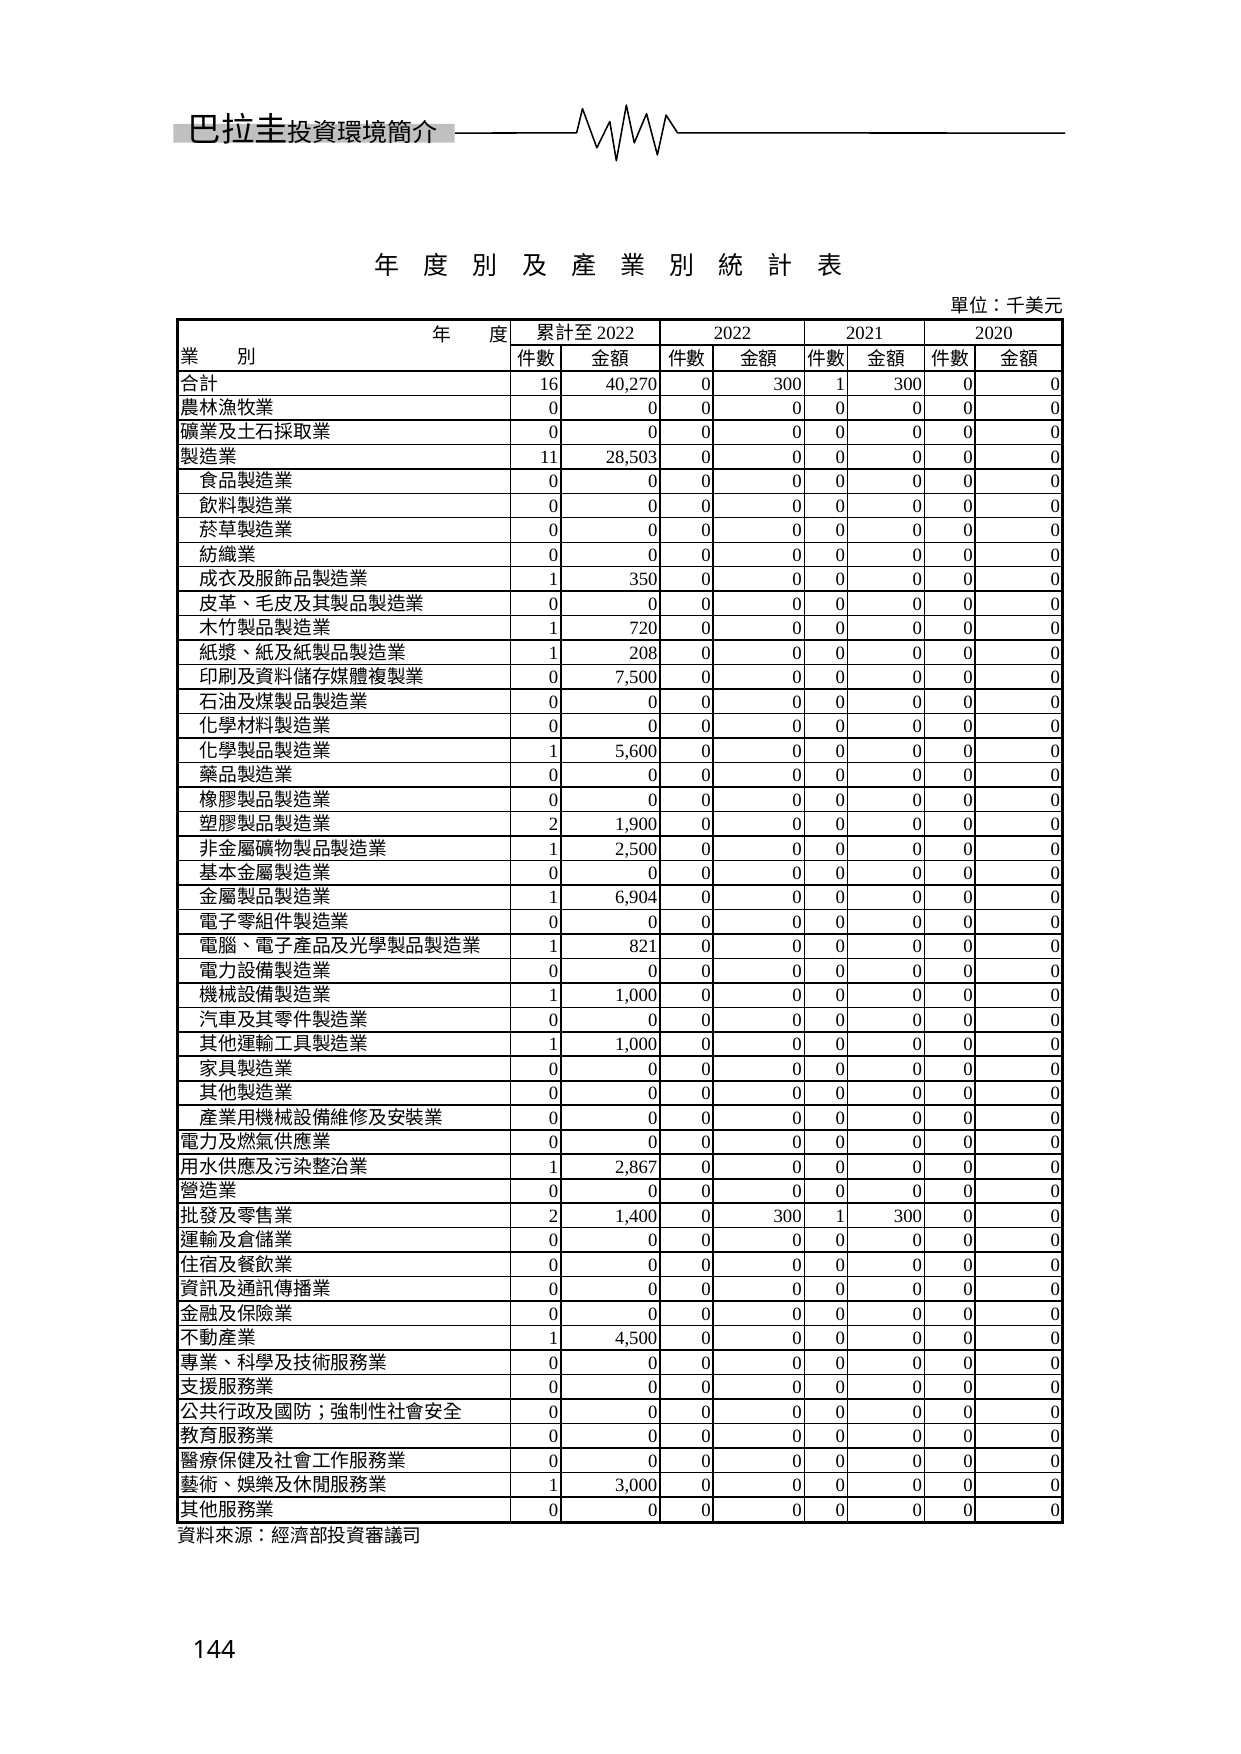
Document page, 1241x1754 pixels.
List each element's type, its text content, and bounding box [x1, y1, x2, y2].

table_cell 0 [848, 959, 924, 982]
table_cell 0 [661, 1351, 712, 1374]
table_cell 0 [848, 1277, 924, 1300]
table_cell 0 [925, 372, 974, 394]
table_cell 0 [562, 1008, 659, 1031]
table_cell 0 [562, 494, 659, 517]
table_cell 0 [976, 1131, 1061, 1153]
table_cell 3,000 [562, 1473, 659, 1496]
table_cell 住宿及餐飲業 [179, 1253, 510, 1276]
table_cell 件數 [925, 346, 974, 370]
table_cell 0 [661, 1228, 712, 1251]
table_cell 0 [805, 1228, 847, 1251]
table_cell 0 [714, 812, 804, 835]
table_cell 0 [925, 494, 974, 517]
table_cell 0 [714, 396, 804, 419]
table_cell 0 [805, 1326, 847, 1349]
table_cell 0 [805, 1131, 847, 1153]
table_cell 0 [805, 1057, 847, 1080]
table_cell 0 [661, 421, 712, 443]
table_cell 0 [562, 1082, 659, 1104]
table_cell 0 [976, 690, 1061, 713]
table_cell 0 [925, 567, 974, 590]
table_cell 0 [925, 837, 974, 859]
table_cell 0 [805, 1449, 847, 1472]
table_cell 0 [562, 788, 659, 811]
table_cell 0 [925, 1228, 974, 1251]
table_cell 0 [976, 837, 1061, 859]
table_cell 0 [562, 1375, 659, 1398]
table_cell 金額 [976, 346, 1061, 370]
table_cell 300 [714, 1204, 804, 1227]
table_cell 醫療保健及社會工作服務業 [179, 1449, 510, 1472]
table_cell 0 [714, 592, 804, 615]
table_cell 0 [511, 1498, 560, 1521]
table_cell 0 [714, 1131, 804, 1153]
table_cell 0 [562, 1302, 659, 1325]
table_cell 0 [976, 421, 1061, 443]
table_cell 0 [976, 592, 1061, 615]
table_cell 0 [511, 910, 560, 933]
table_cell 0 [661, 592, 712, 615]
table_cell 0 [805, 1155, 847, 1178]
table_cell 0 [805, 861, 847, 884]
table_cell 0 [805, 445, 847, 468]
table_cell 印刷及資料儲存媒體複製業 [179, 665, 510, 688]
table_cell 不動產業 [179, 1326, 510, 1349]
table_cell 非金屬礦物製品製造業 [179, 837, 510, 859]
table_cell 0 [661, 1277, 712, 1300]
table_cell 0 [714, 1302, 804, 1325]
table_cell 0 [805, 739, 847, 762]
table_cell 0 [714, 1449, 804, 1472]
table_cell 0 [976, 1228, 1061, 1251]
table_cell 0 [848, 812, 924, 835]
table_cell 0 [976, 494, 1061, 517]
table_cell 0 [848, 861, 924, 884]
table_cell 0 [511, 1082, 560, 1104]
table_cell 0 [925, 1449, 974, 1472]
table_cell 0 [976, 396, 1061, 419]
table_cell 0 [848, 1057, 924, 1080]
table_cell 0 [925, 616, 974, 639]
table_cell 公共行政及國防；強制性社會安全 [179, 1400, 510, 1423]
table_cell 0 [714, 910, 804, 933]
table_cell 0 [511, 494, 560, 517]
table_cell 0 [714, 690, 804, 713]
table_cell 1 [511, 1155, 560, 1178]
table_header 累計至2022 [511, 321, 659, 344]
table_cell 0 [714, 470, 804, 492]
table_cell 0 [848, 1155, 924, 1178]
table_cell 0 [848, 1302, 924, 1325]
table_cell 0 [661, 1155, 712, 1178]
table_cell 0 [848, 1498, 924, 1521]
table_cell 0 [976, 1106, 1061, 1129]
table_cell 0 [925, 1106, 974, 1129]
table_cell 塑膠製品製造業 [179, 812, 510, 835]
table_cell 28,503 [562, 445, 659, 468]
table_cell 用水供應及污染整治業 [179, 1155, 510, 1178]
table_cell 0 [511, 690, 560, 713]
table_cell 0 [976, 1424, 1061, 1447]
table_cell 0 [661, 1253, 712, 1276]
table_cell 7,500 [562, 665, 659, 688]
table_cell 0 [925, 861, 974, 884]
table_cell 0 [562, 1253, 659, 1276]
table_cell 0 [848, 1228, 924, 1251]
table_cell 208 [562, 641, 659, 664]
table_cell 0 [848, 763, 924, 786]
table_cell 0 [925, 421, 974, 443]
table_cell 0 [925, 1131, 974, 1153]
table_cell 飲料製造業 [179, 494, 510, 517]
table_cell 0 [562, 421, 659, 443]
table_cell 基本金屬製造業 [179, 861, 510, 884]
table_cell 1 [805, 372, 847, 394]
table_cell 821 [562, 935, 659, 957]
table_cell 營造業 [179, 1180, 510, 1202]
table_cell 0 [661, 445, 712, 468]
table_cell 0 [848, 641, 924, 664]
table_cell 1 [511, 935, 560, 957]
table_cell 0 [925, 518, 974, 541]
table_cell 0 [714, 1106, 804, 1129]
table_cell 0 [925, 1326, 974, 1349]
table_cell 0 [848, 1131, 924, 1153]
table_cell 石油及煤製品製造業 [179, 690, 510, 713]
table_cell 0 [848, 1106, 924, 1129]
table_cell 0 [714, 1180, 804, 1202]
table_cell 電力及燃氣供應業 [179, 1131, 510, 1153]
table_cell 0 [848, 1253, 924, 1276]
table_cell 0 [925, 886, 974, 908]
table_cell 0 [511, 1277, 560, 1300]
table_cell 0 [848, 739, 924, 762]
table_cell 0 [925, 1082, 974, 1104]
table_cell 礦業及土石採取業 [179, 421, 510, 443]
table_cell 1 [511, 1033, 560, 1055]
table_cell 0 [511, 1106, 560, 1129]
table_cell 0 [805, 1008, 847, 1031]
table_cell 0 [661, 935, 712, 957]
table_cell 0 [661, 616, 712, 639]
table_cell 1 [511, 984, 560, 1006]
table_cell 0 [562, 763, 659, 786]
table_cell 0 [848, 592, 924, 615]
table_cell 0 [511, 1375, 560, 1398]
table_cell 農林漁牧業 [179, 396, 510, 419]
table_cell 0 [562, 1057, 659, 1080]
table_cell 0 [661, 984, 712, 1006]
table_cell 0 [661, 886, 712, 908]
table_cell 0 [714, 1277, 804, 1300]
table_cell 0 [976, 1449, 1061, 1472]
table_cell 0 [925, 1204, 974, 1227]
table_cell 0 [848, 1473, 924, 1496]
table_cell 0 [925, 763, 974, 786]
table_cell 0 [562, 1180, 659, 1202]
table_cell 0 [661, 665, 712, 688]
table_cell 0 [805, 616, 847, 639]
table_cell 0 [848, 1180, 924, 1202]
table_cell 0 [976, 861, 1061, 884]
table_cell 0 [562, 1498, 659, 1521]
table_cell 0 [661, 739, 712, 762]
table_cell 0 [661, 910, 712, 933]
table_cell 0 [925, 470, 974, 492]
table_cell 0 [661, 959, 712, 982]
table_cell 0 [925, 1155, 974, 1178]
table_cell 1 [511, 886, 560, 908]
table_cell 0 [925, 935, 974, 957]
table_cell 合計 [179, 372, 510, 394]
table_cell 0 [848, 494, 924, 517]
table_cell 0 [511, 665, 560, 688]
table_cell 0 [976, 886, 1061, 908]
table_cell 0 [661, 372, 712, 394]
table_cell 0 [805, 470, 847, 492]
table_cell 電腦、電子產品及光學製品製造業 [179, 935, 510, 957]
table_cell 0 [925, 1302, 974, 1325]
table_cell 0 [562, 861, 659, 884]
table_cell 0 [848, 1326, 924, 1349]
table_cell 藥品製造業 [179, 763, 510, 786]
table_cell 0 [661, 812, 712, 835]
table_cell 0 [976, 543, 1061, 566]
table_cell 0 [511, 470, 560, 492]
table_cell 0 [976, 739, 1061, 762]
table_cell 0 [661, 518, 712, 541]
table_cell 0 [714, 1155, 804, 1178]
table_cell 0 [661, 1204, 712, 1227]
table_cell 0 [976, 616, 1061, 639]
table_header 2022 [661, 321, 804, 344]
table_cell 0 [562, 592, 659, 615]
table_cell 1,000 [562, 984, 659, 1006]
table_cell 0 [976, 1351, 1061, 1374]
table_cell 0 [714, 543, 804, 566]
table_cell 0 [976, 567, 1061, 590]
table_cell 0 [511, 421, 560, 443]
table_cell 0 [805, 592, 847, 615]
table_cell 0 [661, 1400, 712, 1423]
table_cell 0 [714, 935, 804, 957]
table_cell 0 [848, 396, 924, 419]
table_cell 藝術、娛樂及休閒服務業 [179, 1473, 510, 1496]
table_cell 0 [661, 1326, 712, 1349]
table_cell 0 [805, 714, 847, 737]
table_cell 0 [925, 1424, 974, 1447]
table_cell 0 [562, 1400, 659, 1423]
table_cell 1 [511, 1473, 560, 1496]
table_cell 0 [925, 714, 974, 737]
table_cell 0 [562, 1106, 659, 1129]
table_cell 0 [714, 665, 804, 688]
table_cell 0 [848, 567, 924, 590]
table_cell 0 [661, 494, 712, 517]
table_cell 0 [661, 837, 712, 859]
table_cell 0 [848, 837, 924, 859]
table_cell 0 [511, 592, 560, 615]
table_cell 6,904 [562, 886, 659, 908]
table_cell 0 [714, 788, 804, 811]
table_header 2020 [925, 321, 1061, 344]
table_cell 0 [805, 1277, 847, 1300]
table_cell 0 [976, 763, 1061, 786]
table_cell 0 [848, 665, 924, 688]
table_cell 0 [805, 763, 847, 786]
table_cell 0 [562, 518, 659, 541]
table_cell 5,600 [562, 739, 659, 762]
table_cell 300 [848, 1204, 924, 1227]
table_cell 0 [976, 445, 1061, 468]
table_cell 0 [661, 763, 712, 786]
table_cell 皮革、毛皮及其製品製造業 [179, 592, 510, 615]
table_cell 其他服務業 [179, 1498, 510, 1521]
table_cell 0 [714, 445, 804, 468]
table_cell 0 [661, 1008, 712, 1031]
text 單位：千美元 [178, 291, 1063, 318]
table_cell 0 [714, 616, 804, 639]
table_cell 0 [805, 1253, 847, 1276]
table_cell 0 [976, 1253, 1061, 1276]
table_cell 0 [976, 1180, 1061, 1202]
table_cell 0 [511, 1351, 560, 1374]
table_cell 0 [805, 543, 847, 566]
table_cell 0 [976, 1057, 1061, 1080]
table_cell 0 [511, 1008, 560, 1031]
table_cell 0 [848, 886, 924, 908]
table_cell 0 [848, 1400, 924, 1423]
text 資料來源：經濟部投資審議司 [178, 1524, 1063, 1547]
table_cell 0 [925, 1253, 974, 1276]
table_cell 0 [925, 592, 974, 615]
table_cell 電子零組件製造業 [179, 910, 510, 933]
table_cell 0 [511, 396, 560, 419]
table_cell 0 [805, 396, 847, 419]
table_cell 0 [805, 1106, 847, 1129]
table_cell 0 [925, 690, 974, 713]
table_cell 電力設備製造業 [179, 959, 510, 982]
table_cell 0 [714, 861, 804, 884]
table_cell 0 [805, 812, 847, 835]
table_cell 0 [976, 984, 1061, 1006]
table_cell 0 [805, 959, 847, 982]
table_cell 0 [848, 690, 924, 713]
table_cell 教育服務業 [179, 1424, 510, 1447]
table_header 2021 [805, 321, 924, 344]
table_cell 0 [848, 1082, 924, 1104]
table_cell 其他運輸工具製造業 [179, 1033, 510, 1055]
table_cell 0 [714, 1057, 804, 1080]
table_cell 0 [925, 1277, 974, 1300]
table_cell 16 [511, 372, 560, 394]
table_header 年 度 業 別 [179, 321, 510, 370]
text 年度別及產業別統計表 [178, 237, 1063, 291]
table_cell 0 [562, 543, 659, 566]
table_cell 0 [805, 518, 847, 541]
table_cell 0 [714, 641, 804, 664]
table_cell 0 [976, 935, 1061, 957]
table_cell 0 [976, 1082, 1061, 1104]
table_cell 0 [976, 910, 1061, 933]
table_cell 2 [511, 1204, 560, 1227]
table_cell 0 [805, 788, 847, 811]
table_cell 1,900 [562, 812, 659, 835]
table_cell 0 [925, 959, 974, 982]
table_cell 0 [805, 567, 847, 590]
table_cell 化學材料製造業 [179, 714, 510, 737]
table_cell 0 [714, 1008, 804, 1031]
table_cell 0 [714, 984, 804, 1006]
table_cell 0 [661, 543, 712, 566]
table_cell 專業、科學及技術服務業 [179, 1351, 510, 1374]
table_cell 0 [976, 1277, 1061, 1300]
table_cell 0 [805, 494, 847, 517]
table_cell 0 [661, 788, 712, 811]
table_cell 0 [511, 518, 560, 541]
table_cell 0 [925, 1033, 974, 1055]
table_cell 件數 [805, 346, 847, 370]
table_cell 0 [976, 714, 1061, 737]
table_cell 0 [976, 470, 1061, 492]
table_cell 0 [976, 1473, 1061, 1496]
table_cell 0 [925, 641, 974, 664]
table_cell 0 [714, 567, 804, 590]
table_cell 0 [562, 959, 659, 982]
table_cell 0 [714, 1375, 804, 1398]
table_cell 0 [925, 396, 974, 419]
table_cell 0 [562, 910, 659, 933]
table_cell 0 [714, 494, 804, 517]
table_cell 0 [661, 1180, 712, 1202]
table_cell 0 [562, 1228, 659, 1251]
table_cell 0 [848, 788, 924, 811]
table_cell 機械設備製造業 [179, 984, 510, 1006]
table_cell 0 [661, 567, 712, 590]
table_cell 0 [925, 739, 974, 762]
table_cell 0 [511, 1302, 560, 1325]
table_cell 0 [976, 665, 1061, 688]
table_cell 0 [848, 1033, 924, 1055]
table_cell 4,500 [562, 1326, 659, 1349]
table_cell 0 [562, 470, 659, 492]
table_cell 0 [925, 788, 974, 811]
table_cell 0 [714, 763, 804, 786]
table_cell 家具製造業 [179, 1057, 510, 1080]
table_cell 0 [925, 812, 974, 835]
table_cell 0 [848, 984, 924, 1006]
table_cell 0 [661, 690, 712, 713]
table_cell 0 [805, 1473, 847, 1496]
table_cell 0 [562, 396, 659, 419]
table_cell 0 [805, 1033, 847, 1055]
table_cell 1,000 [562, 1033, 659, 1055]
table_cell 0 [848, 470, 924, 492]
table_cell 0 [848, 616, 924, 639]
table_cell 40,270 [562, 372, 659, 394]
table_cell 0 [925, 1057, 974, 1080]
table_cell 0 [714, 518, 804, 541]
table_cell 0 [562, 1449, 659, 1472]
table_cell 0 [661, 1498, 712, 1521]
table_cell 0 [562, 1424, 659, 1447]
table_cell 0 [805, 665, 847, 688]
table_cell 0 [562, 1351, 659, 1374]
table_cell 1 [511, 641, 560, 664]
table_cell 0 [925, 984, 974, 1006]
table_cell 720 [562, 616, 659, 639]
table_cell 0 [661, 470, 712, 492]
table_cell 300 [848, 372, 924, 394]
table_cell 0 [714, 1228, 804, 1251]
table_cell 0 [805, 421, 847, 443]
table_cell 0 [511, 1228, 560, 1251]
table_cell 1 [805, 1204, 847, 1227]
table_cell 0 [511, 763, 560, 786]
table_cell 0 [925, 1473, 974, 1496]
table_cell 0 [848, 1449, 924, 1472]
table_cell 0 [848, 518, 924, 541]
table_cell 0 [661, 1106, 712, 1129]
table_cell 0 [805, 984, 847, 1006]
table_cell 0 [661, 1375, 712, 1398]
table_cell 0 [976, 1204, 1061, 1227]
table_cell 0 [925, 1008, 974, 1031]
table_cell 0 [805, 1180, 847, 1202]
table_cell 0 [714, 1253, 804, 1276]
table_cell 0 [925, 1375, 974, 1398]
table_cell 金融及保險業 [179, 1302, 510, 1325]
table_cell 0 [925, 1180, 974, 1202]
table_cell 0 [714, 1400, 804, 1423]
table_cell 0 [805, 1375, 847, 1398]
table_cell 0 [976, 812, 1061, 835]
table_cell 0 [848, 543, 924, 566]
table_cell 0 [511, 1131, 560, 1153]
table_cell 0 [976, 1008, 1061, 1031]
table_cell 0 [511, 788, 560, 811]
table_cell 金額 [714, 346, 804, 370]
table_cell 金額 [562, 346, 659, 370]
table_cell 11 [511, 445, 560, 468]
table_cell 0 [925, 1498, 974, 1521]
table_cell 產業用機械設備維修及安裝業 [179, 1106, 510, 1129]
table_cell 0 [976, 1033, 1061, 1055]
table_cell 0 [714, 1351, 804, 1374]
table_cell 紙漿、紙及紙製品製造業 [179, 641, 510, 664]
table_cell 0 [925, 665, 974, 688]
table_cell 件數 [661, 346, 712, 370]
table_cell 0 [714, 1326, 804, 1349]
table_cell 300 [714, 372, 804, 394]
table_cell 0 [976, 518, 1061, 541]
table_cell 0 [848, 714, 924, 737]
table_cell 0 [511, 861, 560, 884]
table_cell 0 [714, 886, 804, 908]
table_cell 2 [511, 812, 560, 835]
table_cell 0 [661, 1033, 712, 1055]
table_cell 批發及零售業 [179, 1204, 510, 1227]
table_cell 0 [805, 641, 847, 664]
table_cell 0 [848, 445, 924, 468]
table_cell 0 [714, 739, 804, 762]
table_cell 0 [661, 1057, 712, 1080]
table_cell 0 [562, 714, 659, 737]
table_cell 資訊及通訊傳播業 [179, 1277, 510, 1300]
table_cell 0 [805, 1424, 847, 1447]
table_cell 0 [714, 421, 804, 443]
table_cell 0 [714, 714, 804, 737]
table_cell 0 [925, 445, 974, 468]
table_cell 0 [805, 1498, 847, 1521]
table_cell 0 [805, 837, 847, 859]
table_cell 1 [511, 739, 560, 762]
table_cell 食品製造業 [179, 470, 510, 492]
table_cell 0 [714, 1473, 804, 1496]
table_cell 運輸及倉儲業 [179, 1228, 510, 1251]
table_cell 金額 [848, 346, 924, 370]
table_cell 0 [848, 935, 924, 957]
table_cell 化學製品製造業 [179, 739, 510, 762]
table_cell 0 [714, 1082, 804, 1104]
table_cell 0 [976, 1326, 1061, 1349]
table_cell 製造業 [179, 445, 510, 468]
table_cell 0 [925, 543, 974, 566]
table_cell 0 [805, 910, 847, 933]
table_cell 0 [848, 421, 924, 443]
table_cell 0 [661, 641, 712, 664]
table_cell 橡膠製品製造業 [179, 788, 510, 811]
table_cell 1 [511, 567, 560, 590]
table_cell 0 [661, 861, 712, 884]
table_cell 成衣及服飾品製造業 [179, 567, 510, 590]
table_cell 0 [511, 714, 560, 737]
table_cell 0 [714, 959, 804, 982]
table_cell 支援服務業 [179, 1375, 510, 1398]
table_cell 0 [511, 1424, 560, 1447]
table_cell 0 [848, 1375, 924, 1398]
table_cell 0 [511, 1180, 560, 1202]
table_cell 0 [925, 1400, 974, 1423]
table_cell 0 [925, 1351, 974, 1374]
table_cell 0 [511, 1400, 560, 1423]
table_cell 0 [661, 1302, 712, 1325]
table_cell 0 [848, 1008, 924, 1031]
table_cell 0 [805, 690, 847, 713]
table_cell 0 [976, 1375, 1061, 1398]
table_cell 0 [661, 1473, 712, 1496]
table_cell 0 [976, 959, 1061, 982]
table_cell 0 [976, 372, 1061, 394]
table_cell 1,400 [562, 1204, 659, 1227]
table_cell 0 [661, 1131, 712, 1153]
table_cell 汽車及其零件製造業 [179, 1008, 510, 1031]
table_cell 金屬製品製造業 [179, 886, 510, 908]
table_cell 0 [976, 788, 1061, 811]
table_cell 0 [805, 935, 847, 957]
table_cell 0 [511, 959, 560, 982]
table_cell 0 [511, 543, 560, 566]
table_cell 0 [848, 1351, 924, 1374]
table_cell 0 [714, 1498, 804, 1521]
table_cell 2,867 [562, 1155, 659, 1178]
table_cell 件數 [511, 346, 560, 370]
table_cell 0 [976, 1498, 1061, 1521]
table_cell 0 [805, 1400, 847, 1423]
table_cell 0 [848, 910, 924, 933]
table_cell 紡織業 [179, 543, 510, 566]
table_cell 0 [805, 1351, 847, 1374]
table_cell 0 [925, 910, 974, 933]
table_cell 0 [661, 1082, 712, 1104]
table_cell 1 [511, 616, 560, 639]
table_cell 0 [661, 1424, 712, 1447]
table_cell 0 [805, 1082, 847, 1104]
table_cell 0 [976, 1400, 1061, 1423]
table_cell 0 [661, 714, 712, 737]
table_cell 0 [661, 396, 712, 419]
table_cell 0 [562, 1131, 659, 1153]
table_cell 0 [805, 1302, 847, 1325]
table_cell 其他製造業 [179, 1082, 510, 1104]
table_cell 0 [511, 1449, 560, 1472]
table_cell 0 [511, 1057, 560, 1080]
table_cell 木竹製品製造業 [179, 616, 510, 639]
table_cell 0 [976, 1302, 1061, 1325]
table_cell 2,500 [562, 837, 659, 859]
table_cell 0 [805, 886, 847, 908]
table_cell 0 [562, 1277, 659, 1300]
table_cell 1 [511, 837, 560, 859]
table_cell 0 [714, 1033, 804, 1055]
table_cell 1 [511, 1326, 560, 1349]
table_cell 0 [714, 837, 804, 859]
table_cell 0 [511, 1253, 560, 1276]
table_cell 0 [661, 1449, 712, 1472]
table_cell 0 [562, 690, 659, 713]
table_cell 0 [714, 1424, 804, 1447]
table_cell 菸草製造業 [179, 518, 510, 541]
table_cell 0 [848, 1424, 924, 1447]
table_cell 0 [976, 1155, 1061, 1178]
table_cell 0 [976, 641, 1061, 664]
table_cell 350 [562, 567, 659, 590]
